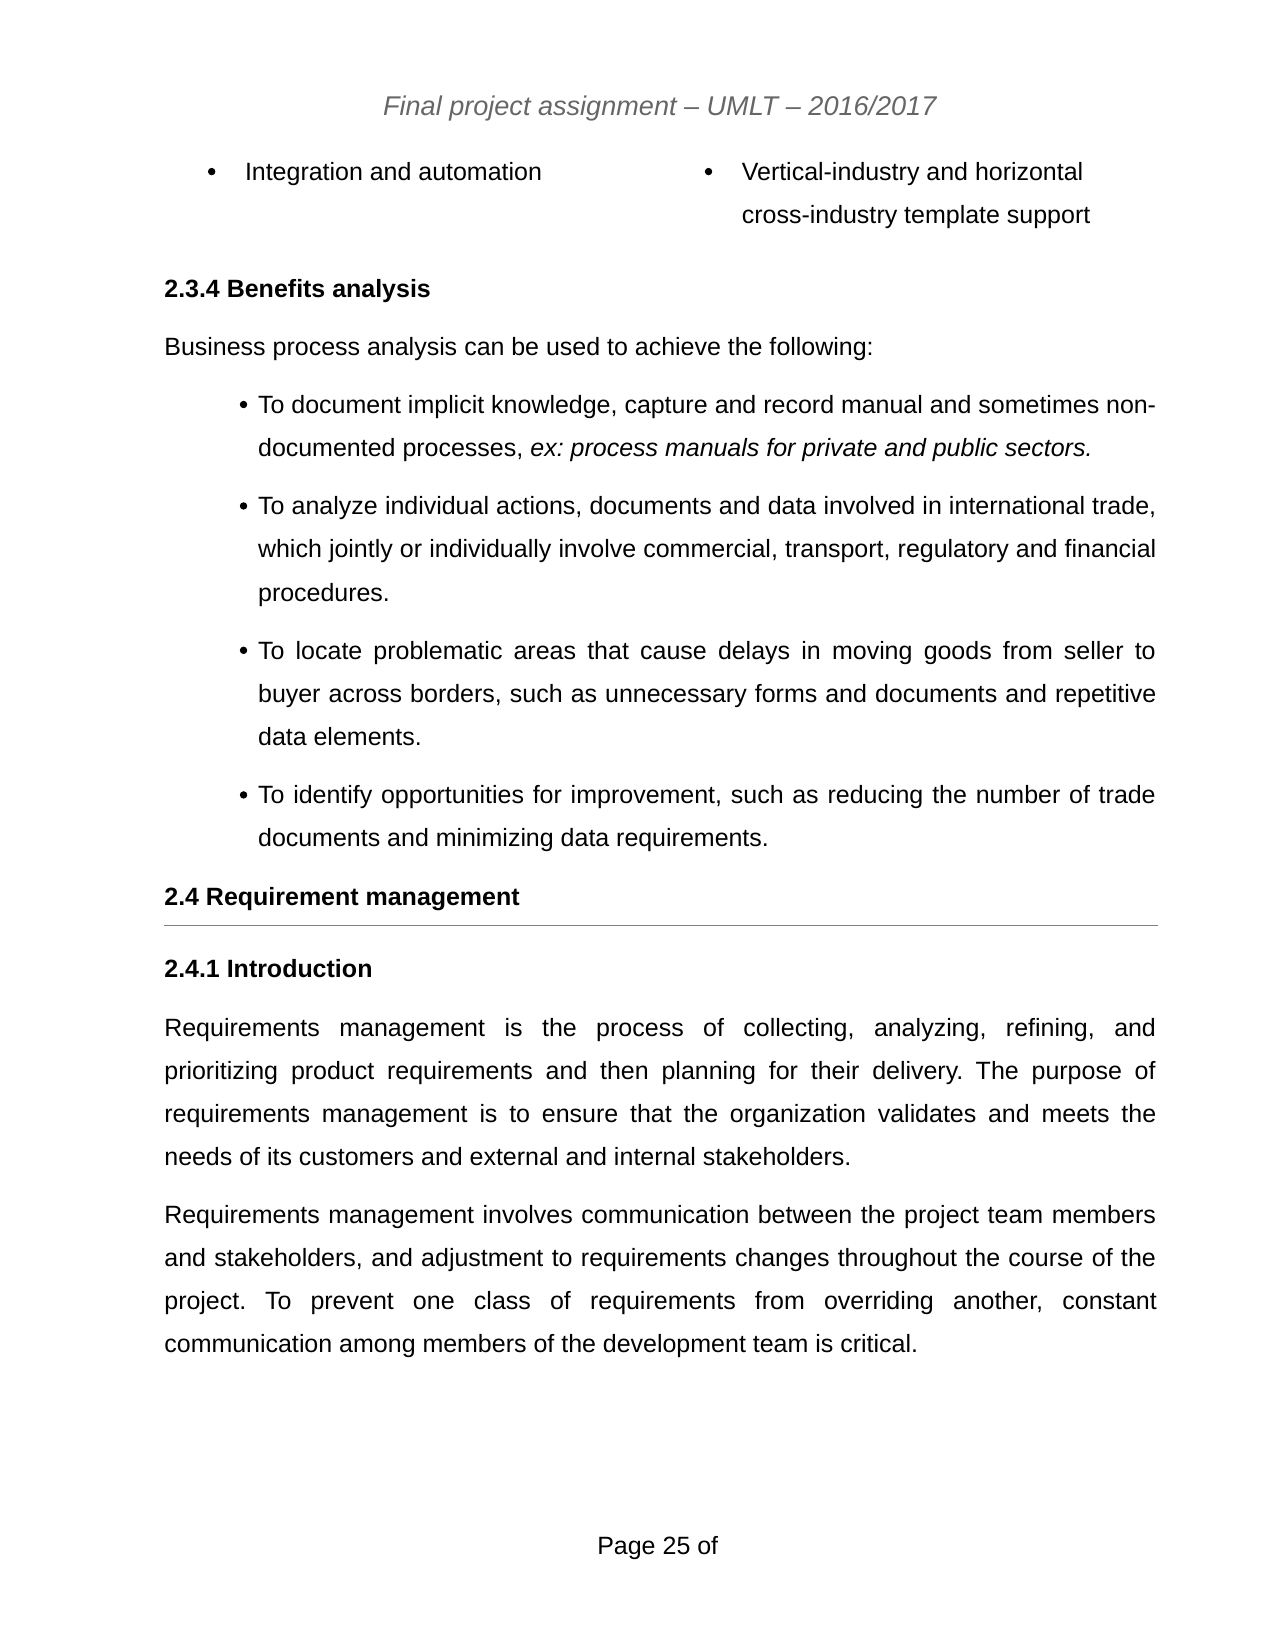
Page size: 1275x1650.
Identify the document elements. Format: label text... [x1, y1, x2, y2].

text Requirements management involves communication between the project team members and stakeholders, and adjustment to requirements changes throughout the course of the project. To prevent one class of requirements from overriding another, constant communication among members of the development team is critical. [164, 1200, 1158, 1358]
list To document implicit knowledge, capture and record manual and sometimes non-documented processes, ex: process manuals for private and public sectors. [239, 390, 1158, 462]
table_cell Vertical-industry and horizontal cross-industry template support [661, 151, 1158, 235]
list To locate problematic areas that cause delays in moving goods from seller to buyer across borders, such as unnecessary forms and documents and repetitive data elements. [239, 636, 1158, 751]
subtitle 2.4 Requirement management [164, 882, 1158, 910]
table_cell Integration and automation [164, 151, 661, 235]
subtitle 2.3.4 Benefits analysis [164, 274, 1158, 302]
text Business process analysis can be used to achieve the following: [164, 332, 1158, 361]
list To analyze individual actions, documents and data involved in international trade, which jointly or individually involve commercial, transport, regulatory and financial procedures. [239, 491, 1158, 606]
list To identify opportunities for improvement, such as reducing the number of trade documents and minimizing data requirements. [239, 780, 1158, 852]
text Requirements management is the process of collecting, analyzing, refining, and prioritizing product requirements and then planning for their delivery. The purpose of requirements management is to ensure that the organization validates and meets the needs of its customers and external and internal stakeholders. [164, 1013, 1158, 1171]
subtitle 2.4.1 Introduction [164, 954, 1158, 983]
